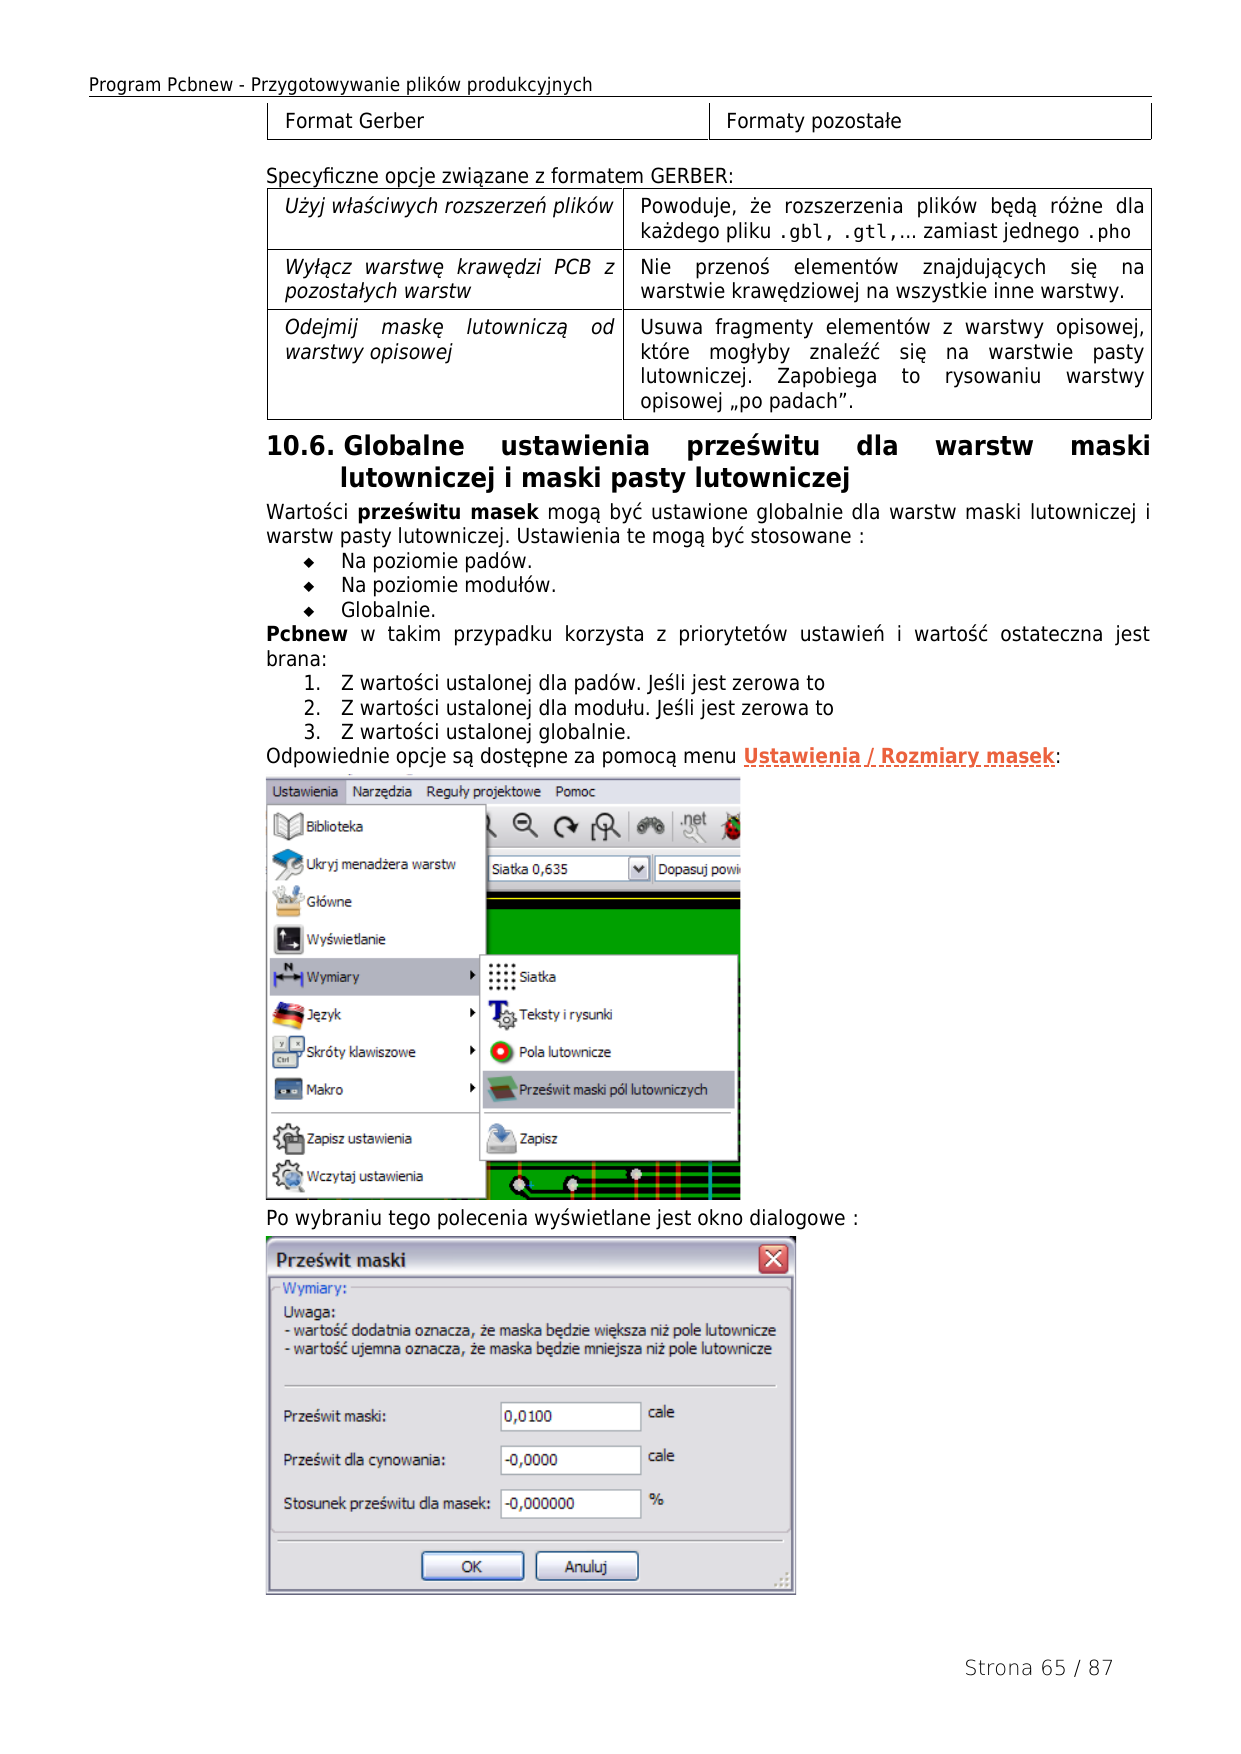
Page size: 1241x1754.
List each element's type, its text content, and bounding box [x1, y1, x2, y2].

table_cell Nie przenoś elementów znajdujących się na warstwie krawędziowej na wszystkie inne warstwy. [624, 250, 1151, 309]
table_cell Wyłącz warstwę krawędzi PCB z pozostałych warstw [268, 250, 622, 309]
picture [265, 1236, 797, 1595]
text Wartości prześwitu masek mogą być ustawione globalnie dla warstw maski lutowniczej i warstw pasty lutowniczej. Ustawienia te mogą być stosowane : [266, 499, 1152, 548]
text Pcbnew w takim przypadku korzysta z priorytetów ustawień i wartość ostateczna jest brana: [266, 622, 1152, 671]
text Specyficzne opcje związane z formatem GERBER: [266, 164, 1152, 188]
table_header Powoduje, że rozszerzenia plików będą różne dla każdego pliku .gbl, .gtl,... zamiast jednego .pho [624, 189, 1151, 249]
subtitle Globalne ustawienia prześwitu dla warstw maski lutowniczej i maski pasty lutowniczej [266, 431, 1152, 494]
table_cell Odejmij maskę lutowniczą od warstwy opisowej [268, 310, 622, 419]
list Na poziomie padów. [303, 548, 1152, 573]
text Odpowiednie opcje są dostępne za pomocą menu Ustawienia / Rozmiary masek: [266, 744, 1152, 769]
table_cell Format Gerber [268, 103, 708, 139]
list Z wartości ustalonej dla padów. Jeśli jest zerowa to [303, 671, 1152, 695]
list Globalnie. [303, 597, 1152, 622]
text Po wybraniu tego polecenia wyświetlane jest okno dialogowe : [266, 1206, 1152, 1230]
picture [265, 774, 741, 1200]
list Na poziomie modułów. [303, 573, 1152, 597]
table_header Użyj właściwych rozszerzeń plików [268, 189, 622, 249]
table_cell Usuwa fragmenty elementów z warstwy opisowej, które mogłyby znaleźć się na warstwie pasty lutowniczej. Zapobiega to rysowaniu warstwy opisowej „po padach”. [624, 310, 1151, 419]
table_cell Formaty pozostałe [710, 103, 1151, 139]
list Z wartości ustalonej globalnie. [303, 720, 1152, 744]
list Z wartości ustalonej dla modułu. Jeśli jest zerowa to [303, 695, 1152, 720]
